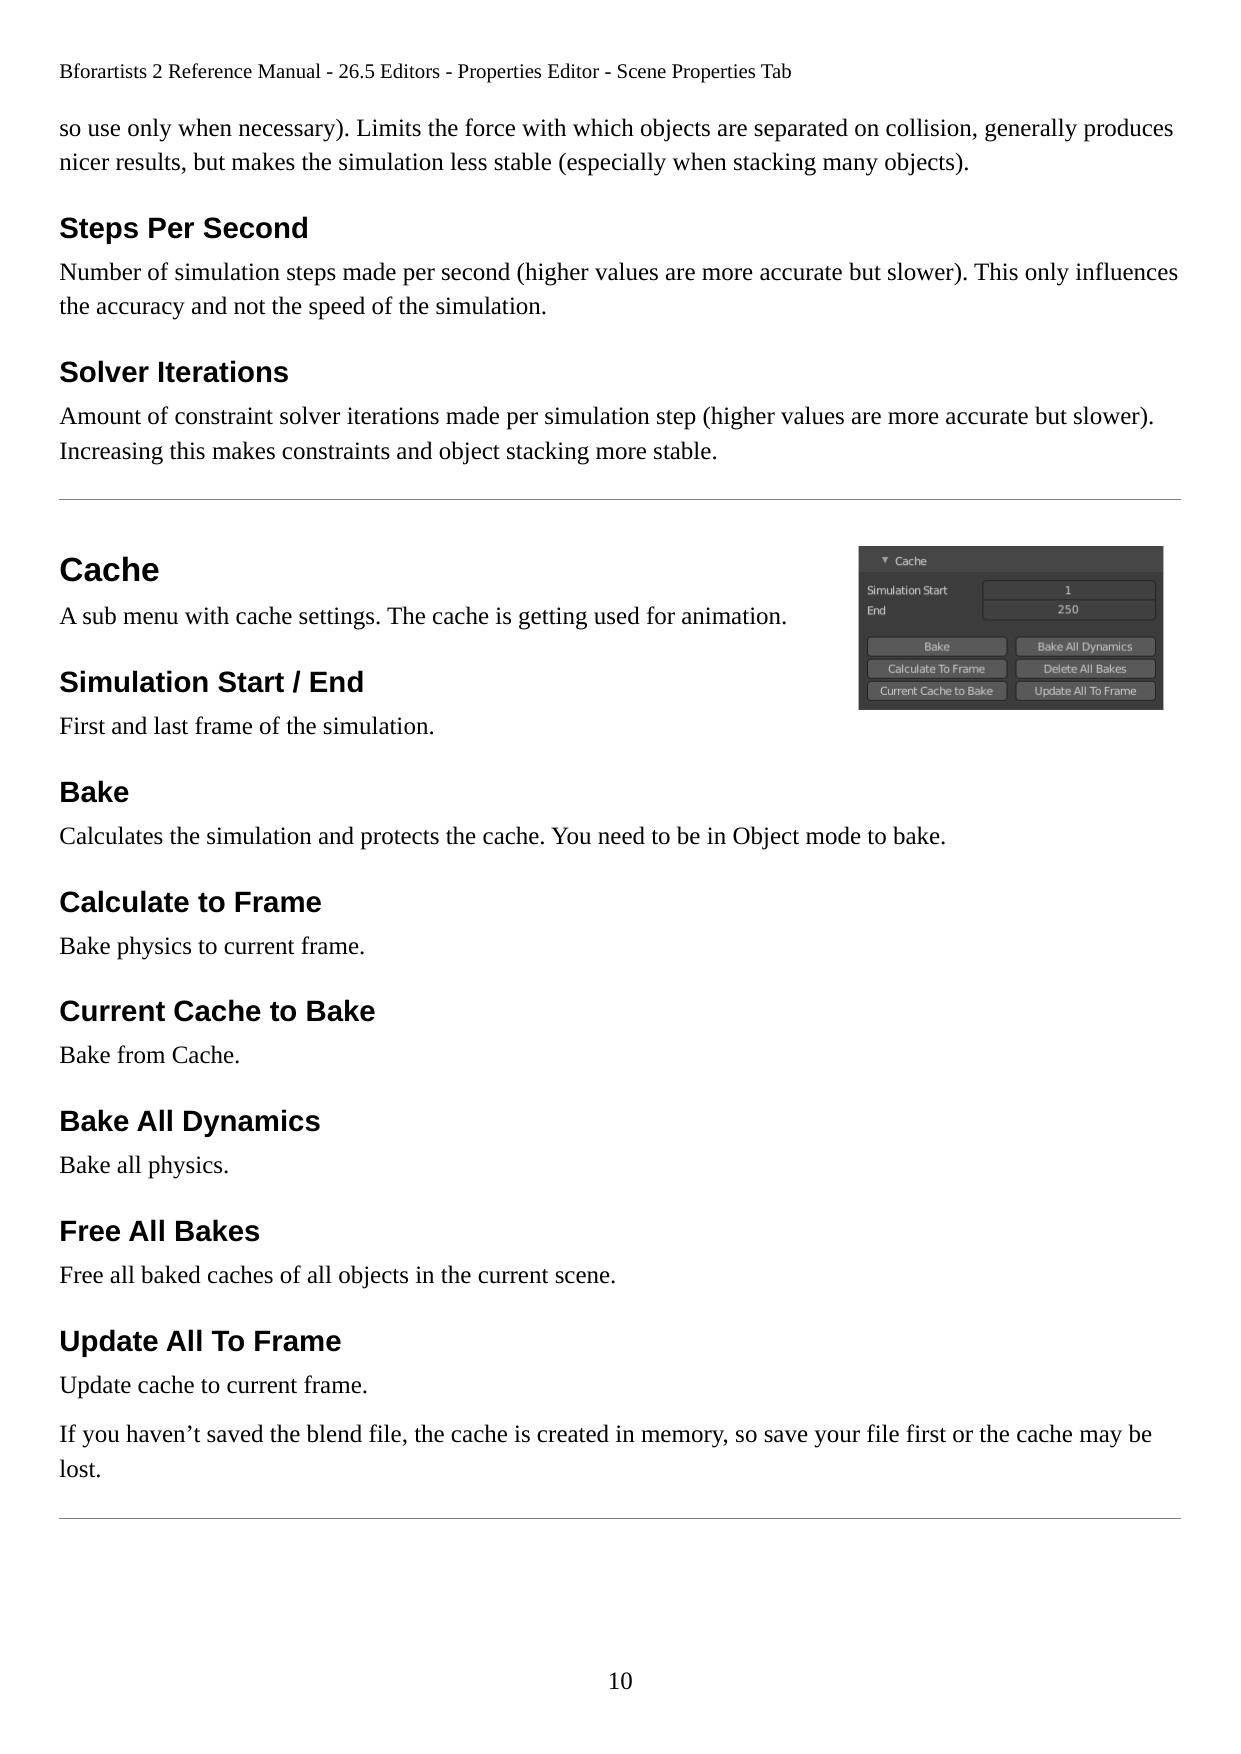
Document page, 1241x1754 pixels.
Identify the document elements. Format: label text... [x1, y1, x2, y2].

text First and last frame of the simulation. [59, 711, 1181, 740]
subtitle Solver Iterations [59, 355, 1181, 389]
text A sub menu with cache settings. The cache is getting used for animation. [59, 601, 858, 630]
text Amount of constraint solver iterations made per simulation step (higher values are more accurate but slower). Increasing this makes constraints and object stacking more stable. [59, 401, 1181, 464]
text Calculates the simulation and protects the cache. You need to be in Object mode to bake. [59, 821, 1181, 849]
subtitle Current Cache to Bake [59, 994, 1181, 1028]
subtitle Cache [59, 550, 858, 588]
text Bake physics to current frame. [59, 931, 1181, 959]
subtitle Bake All Dynamics [59, 1104, 1181, 1138]
subtitle Free All Bakes [59, 1214, 1181, 1248]
subtitle Update All To Frame [59, 1324, 1181, 1358]
text Bake all physics. [59, 1151, 1181, 1179]
subtitle [1164, 550, 1181, 588]
picture [858, 546, 1164, 710]
subtitle Bake [59, 774, 1181, 808]
text If you haven’t saved the blend file, the cache is created in memory, so save your file first or the cache may be lost. [59, 1419, 1181, 1483]
subtitle Calculate to Frame [59, 884, 1181, 918]
text Free all baked caches of all objects in the current scene. [59, 1260, 1181, 1289]
subtitle [1164, 665, 1181, 698]
text Update cache to current frame. [59, 1370, 1181, 1399]
text so use only when necessary). Limits the force with which objects are separated on collision, generally produces nicer results, but makes the simulation less stable (especially when stacking many objects). [59, 113, 1181, 176]
subtitle Simulation Start / End [59, 665, 858, 698]
text Number of simulation steps made per second (higher values are more accurate but slower). This only influences the accuracy and not the speed of the simulation. [59, 257, 1181, 320]
subtitle Steps Per Second [59, 211, 1181, 244]
text Bake from Cache. [59, 1041, 1181, 1069]
